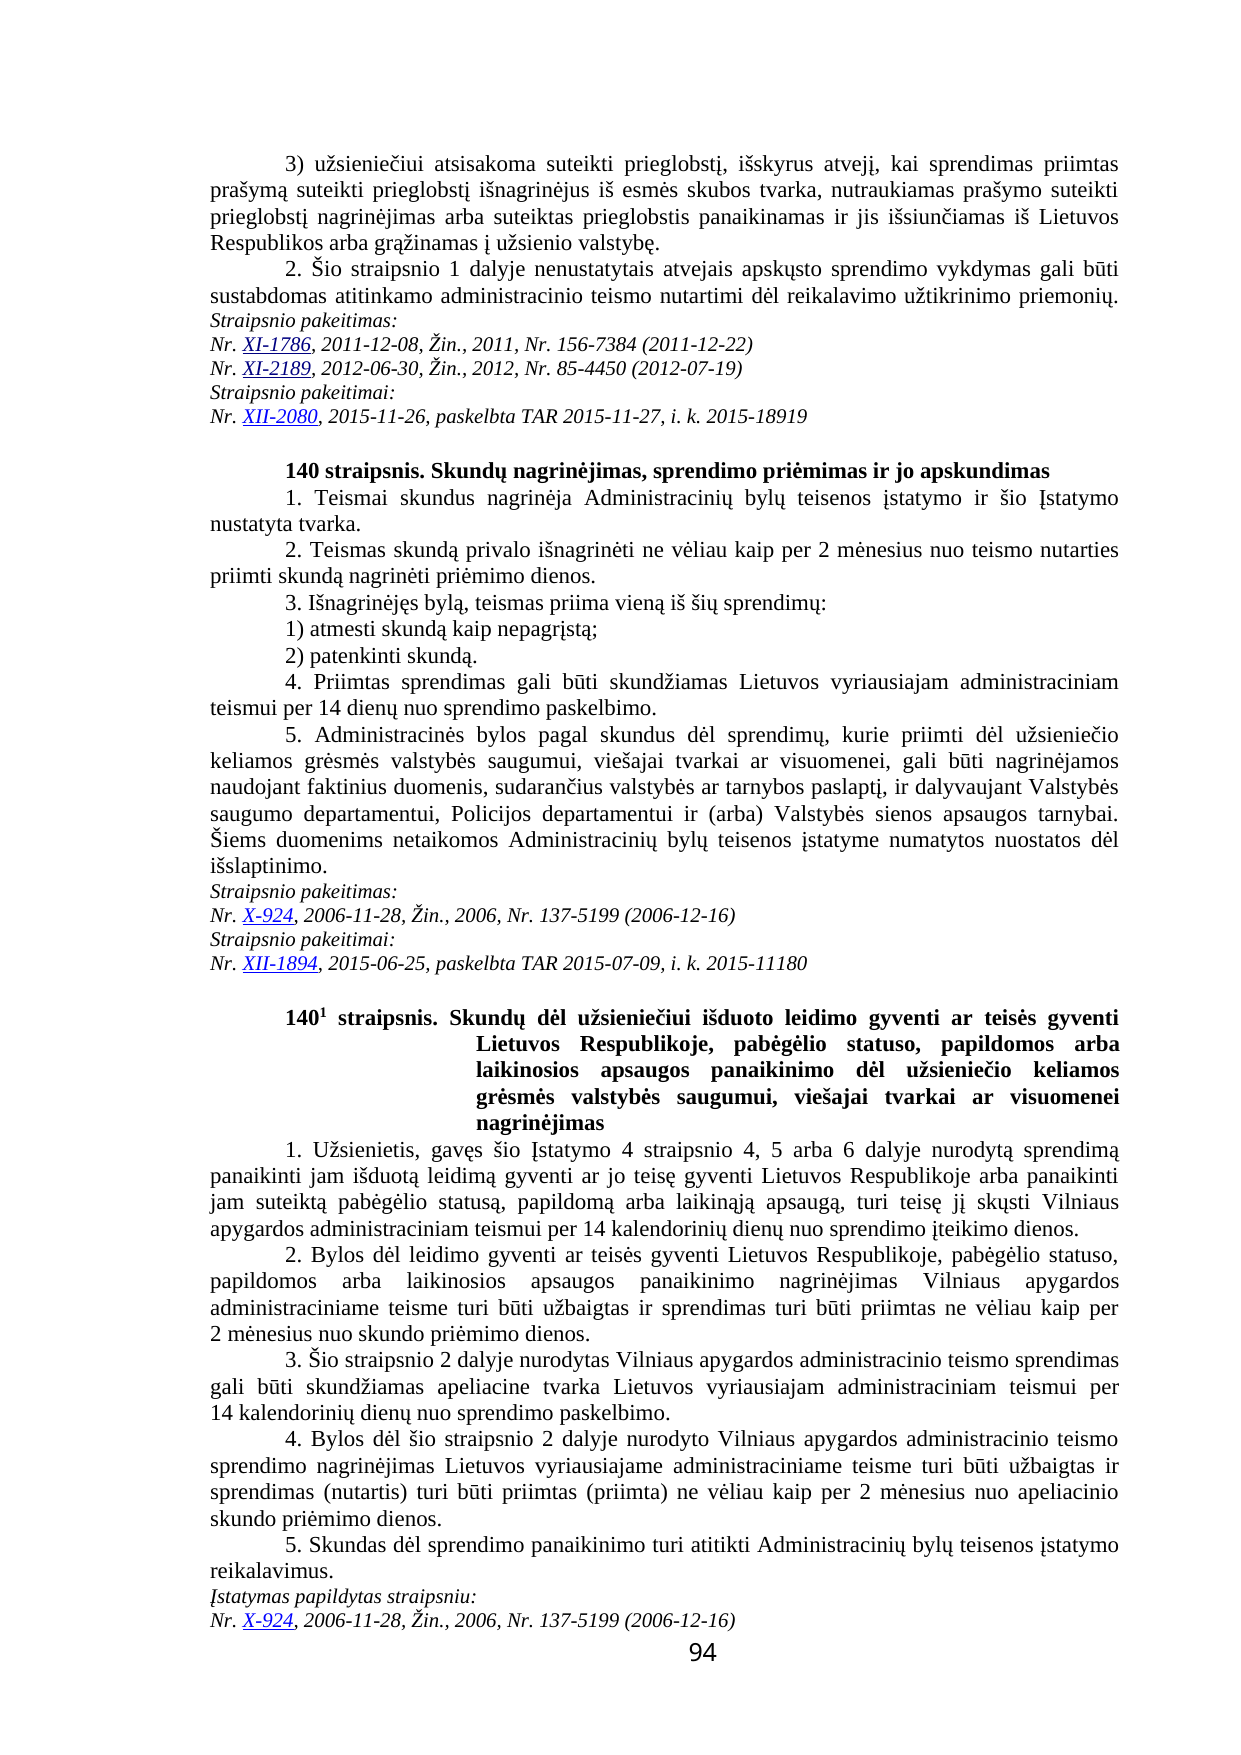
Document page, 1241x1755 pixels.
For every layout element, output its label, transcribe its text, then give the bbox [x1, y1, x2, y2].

text Nr. XI-1786, 2011-12-08, Žin., 2011, Nr. 156-7384 (2011-12-22) [210, 332, 1120, 356]
text 140 straipsnis. Skundų nagrinėjimas, sprendimo priėmimas ir jo apskundimas [210, 457, 1120, 483]
text Nr. X-924, 2006-11-28, Žin., 2006, Nr. 137-5199 (2006-12-16) [210, 903, 1120, 927]
text 1) atmesti skundą kaip nepagrįstą; [210, 615, 1120, 642]
text Nr. XII-2080, 2015-11-26, paskelbta TAR 2015-11-27, i. k. 2015-18919 [210, 404, 1120, 428]
text 3) užsieniečiui atsisakoma suteikti prieglobstį, išskyrus atvejį, kai sprendimas priimtas prašymą suteikti prieglobstį išnagrinėjus iš esmės skubos tvarka, nutraukiamas prašymo suteikti prieglobstį nagrinėjimas arba suteiktas prieglobstis panaikinamas ir jis išsiunčiamas iš Lietuvos Respublikos arba grąžinamas į užsienio valstybę. [210, 150, 1120, 255]
text Nr. X-924, 2006-11-28, Žin., 2006, Nr. 137-5199 (2006-12-16) [210, 1608, 1120, 1632]
text Nr. XII-1894, 2015-06-25, paskelbta TAR 2015-07-09, i. k. 2015-11180 [210, 951, 1120, 975]
text 2. Šio straipsnio 1 dalyje nenustatytais atvejais apskųsto sprendimo vykdymas gali būti sustabdomas atitinkamo administracinio teismo nutartimi dėl reikalavimo užtikrinimo priemonių. Straipsnio pakeitimas: [210, 255, 1120, 332]
text 4. Bylos dėl šio straipsnio 2 dalyje nurodyto Vilniaus apygardos administracinio teismo sprendimo nagrinėjimas Lietuvos vyriausiajame administraciniame teisme turi būti užbaigtas ir sprendimas (nutartis) turi būti priimtas (priimta) ne vėliau kaip per 2 mėnesius nuo apeliacinio skundo priėmimo dienos. [210, 1426, 1120, 1531]
text Įstatymas papildytas straipsniu: [210, 1584, 1120, 1608]
text 5. Skundas dėl sprendimo panaikinimo turi atitikti Administracinių bylų teisenos įstatymo reikalavimus. [210, 1531, 1120, 1584]
text 2. Bylos dėl leidimo gyventi ar teisės gyventi Lietuvos Respublikoje, pabėgėlio statuso, papildomos arba laikinosios apsaugos panaikinimo nagrinėjimas Vilniaus apygardos administraciniame teisme turi būti užbaigtas ir sprendimas turi būti priimtas ne vėliau kaip per 2 mėnesius nuo skundo priėmimo dienos. [210, 1241, 1120, 1346]
text Straipsnio pakeitimai: [210, 927, 1120, 951]
text Straipsnio pakeitimas: [210, 879, 1120, 903]
text 5. Administracinės bylos pagal skundus dėl sprendimų, kurie priimti dėl užsieniečio keliamos grėsmės valstybės saugumui, viešajai tvarkai ar visuomenei, gali būti nagrinėjamos naudojant faktinius duomenis, sudarančius valstybės ar tarnybos paslaptį, ir dalyvaujant Valstybės saugumo departamentui, Policijos departamentui ir (arba) Valstybės sienos apsaugos tarnybai. Šiems duomenims netaikomos Administracinių bylų teisenos įstatyme numatytos nuostatos dėl išslaptinimo. [210, 721, 1120, 879]
text 1. Teismai skundus nagrinėja Administracinių bylų teisenos įstatymo ir šio Įstatymo nustatyta tvarka. [210, 483, 1120, 536]
text 2. Teismas skundą privalo išnagrinėti ne vėliau kaip per 2 mėnesius nuo teismo nutarties priimti skundą nagrinėti priėmimo dienos. [210, 536, 1120, 589]
text 1401 straipsnis. Skundų dėl užsieniečiui išduoto leidimo gyventi ar teisės gyventi Lietuvos Respublikoje, pabėgėlio statuso, papildomos arba laikinosios apsaugos panaikinimo dėl užsieniečio keliamos grėsmės valstybės saugumui, viešajai tvarkai ar visuomenei nagrinėjimas [285, 1004, 1120, 1136]
text 2) patenkinti skundą. [210, 642, 1120, 668]
text 3. Išnagrinėjęs bylą, teismas priima vieną iš šių sprendimų: [210, 589, 1120, 615]
text 1. Užsienietis, gavęs šio Įstatymo 4 straipsnio 4, 5 arba 6 dalyje nurodytą sprendimą panaikinti jam išduotą leidimą gyventi ar jo teisę gyventi Lietuvos Respublikoje arba panaikinti jam suteiktą pabėgėlio statusą, papildomą arba laikinąją apsaugą, turi teisę jį skųsti Vilniaus apygardos administraciniam teismui per 14 kalendorinių dienų nuo sprendimo įteikimo dienos. [210, 1136, 1120, 1241]
text Straipsnio pakeitimai: [210, 380, 1120, 404]
text 3. Šio straipsnio 2 dalyje nurodytas Vilniaus apygardos administracinio teismo sprendimas gali būti skundžiamas apeliacine tvarka Lietuvos vyriausiajam administraciniam teismui per 14 kalendorinių dienų nuo sprendimo paskelbimo. [210, 1346, 1120, 1426]
text Nr. XI-2189, 2012-06-30, Žin., 2012, Nr. 85-4450 (2012-07-19) [210, 356, 1120, 380]
text 4. Priimtas sprendimas gali būti skundžiamas Lietuvos vyriausiajam administraciniam teismui per 14 dienų nuo sprendimo paskelbimo. [210, 668, 1120, 721]
